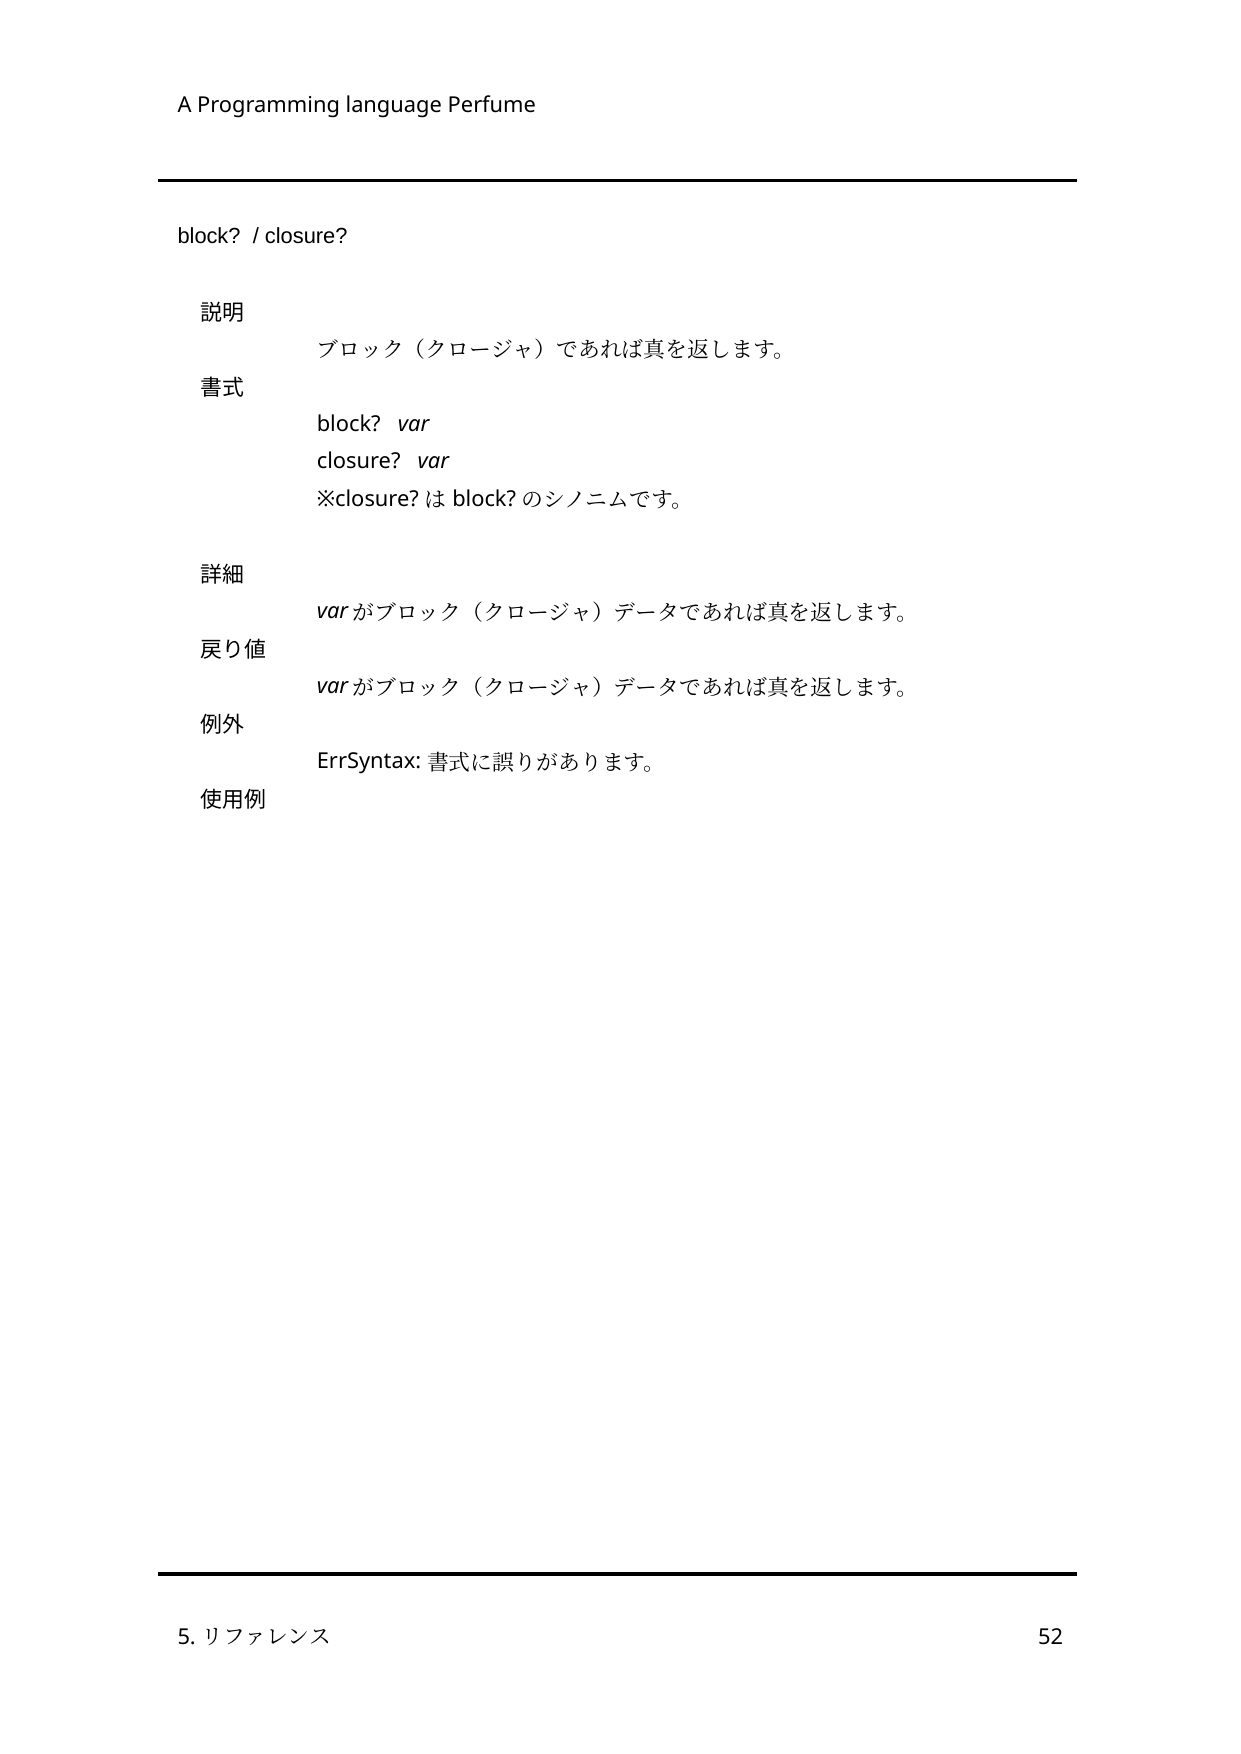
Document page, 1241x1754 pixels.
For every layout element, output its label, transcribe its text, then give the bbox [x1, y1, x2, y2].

table_cell 例外 [200, 704, 317, 779]
table_cell 戻り値 [200, 629, 317, 704]
table_cell varがブロック（クロージャ）データであれば真を返します。 [317, 629, 1063, 704]
table_cell varがブロック（クロージャ）データであれば真を返します。 [317, 554, 1063, 629]
table_cell 詳細 [200, 554, 317, 629]
table_header 説明 [200, 292, 317, 367]
table_cell 使用例 [200, 779, 317, 854]
table_cell [317, 779, 1063, 854]
table_header ブロック（クロージャ）であれば真を返します。 [317, 292, 1063, 367]
table_cell ErrSyntax: 書式に誤りがあります。 [317, 704, 1063, 779]
subtitle block? / closure? [177, 217, 1063, 254]
table_cell block? var closure? var ※closure? は block? のシノニムです。 [317, 367, 1063, 554]
table_cell 書式 [200, 367, 317, 554]
